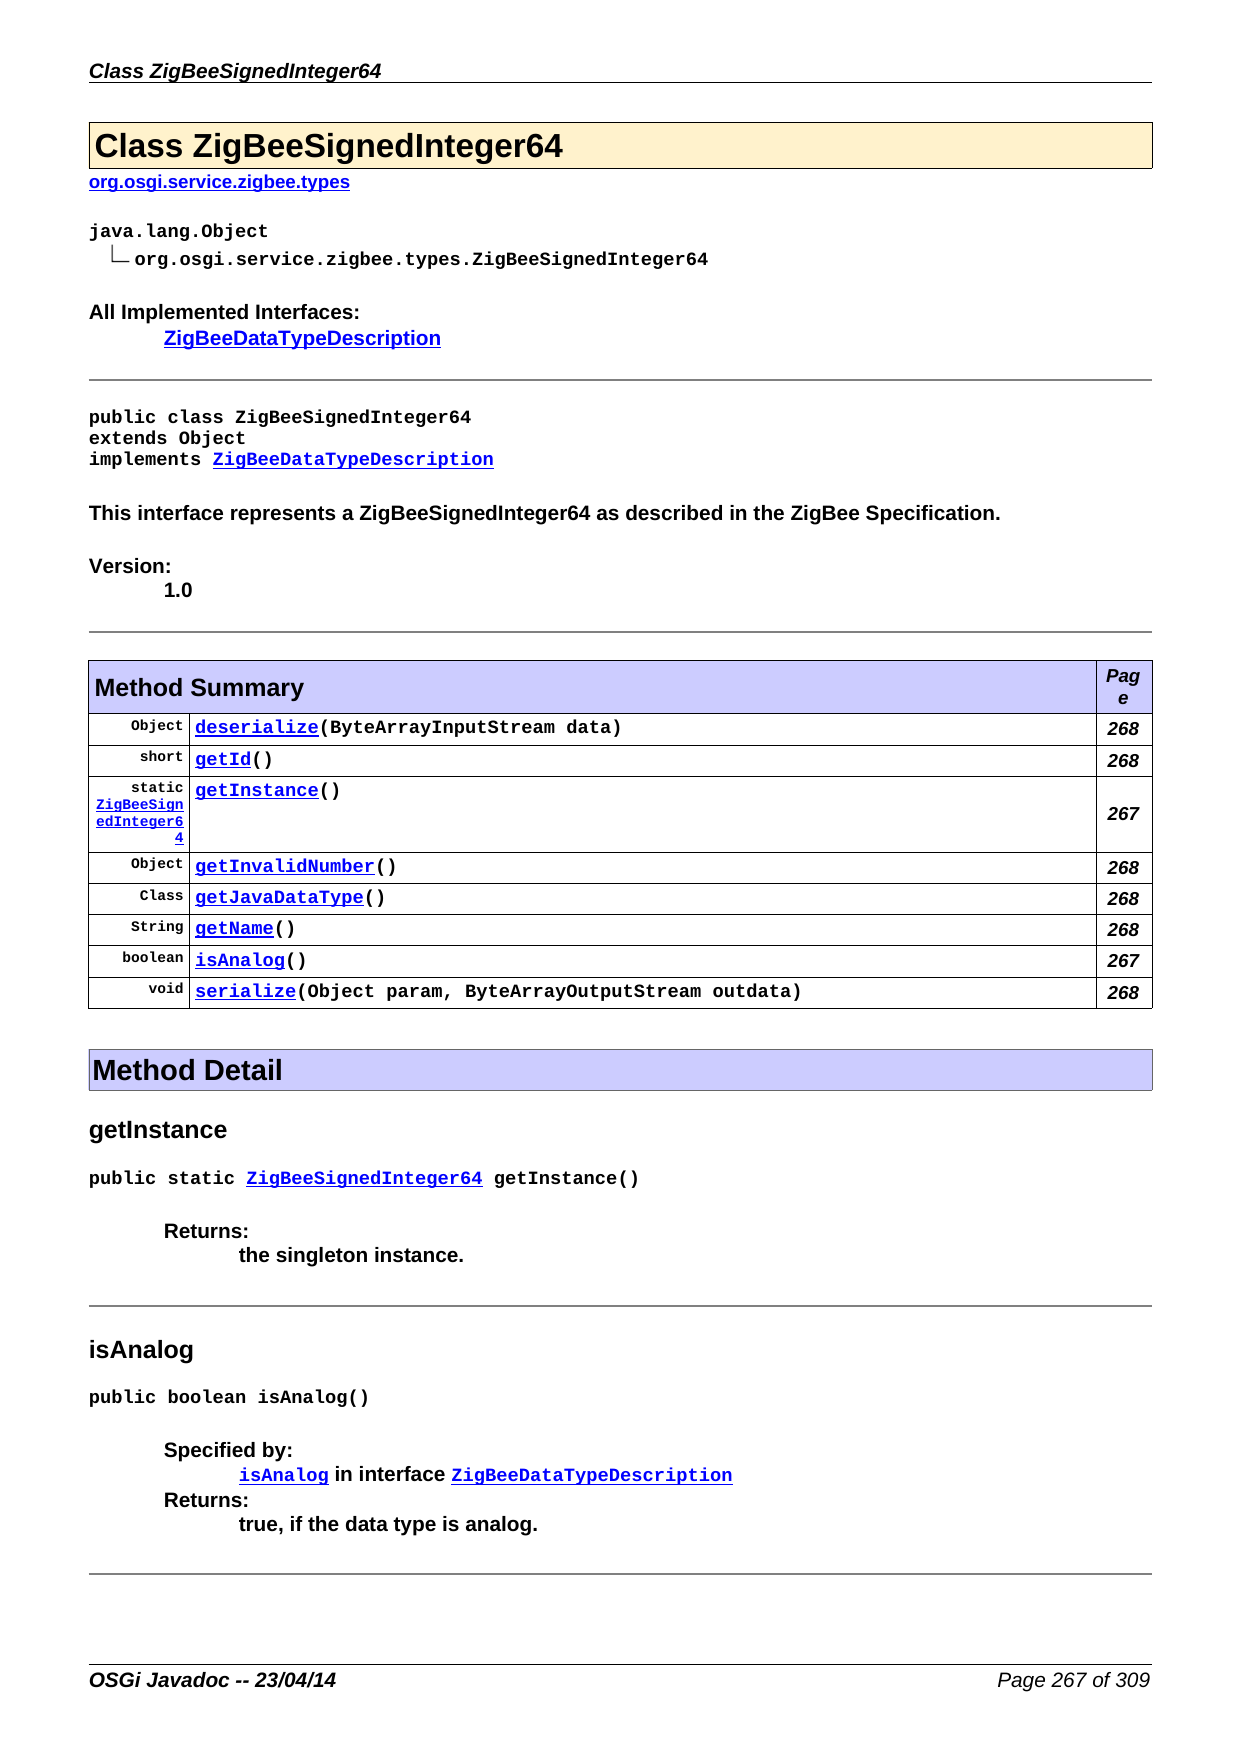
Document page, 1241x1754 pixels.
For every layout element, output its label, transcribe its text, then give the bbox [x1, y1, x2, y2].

table_cell getInstance() [190, 777, 1096, 852]
text java.lang.Object [88, 222, 1152, 243]
table_cell 268 [1097, 777, 1152, 852]
table_cell isAnalog() [190, 946, 1096, 977]
subtitle isAnalog [88, 1335, 1152, 1364]
table_header Method Summary [89, 661, 1096, 713]
table_header Page [1097, 661, 1152, 713]
text 1.0 [163, 578, 1152, 602]
text public static ZigBeeSignedInteger64 getInstance() [88, 1168, 1152, 1190]
text Returns: [163, 1219, 1152, 1243]
table_cell boolean [89, 946, 189, 977]
text org.osgi.service.zigbee.types.ZigBeeSignedInteger64 [88, 243, 1152, 271]
table_cell getName() [190, 915, 1096, 945]
table_cell getJavaDataType() [190, 884, 1096, 914]
text org.osgi.service.zigbee.types [88, 171, 1152, 193]
table_cell Object [89, 853, 189, 883]
text Returns: [163, 1487, 1152, 1511]
text extends Object [88, 429, 1152, 450]
table_cell 269 [1097, 884, 1152, 914]
subtitle getInstance [88, 1116, 1152, 1144]
text Specified by: [163, 1438, 1152, 1462]
table_cell 269 [1097, 714, 1152, 744]
table_cell String [89, 915, 189, 945]
table_cell 269 [1097, 746, 1152, 776]
text true, if the data type is analog. [238, 1511, 1152, 1535]
table_cell Class [89, 884, 189, 914]
table_cell void [89, 978, 189, 1008]
subtitle Method Detail [90, 1050, 1152, 1090]
text public boolean isAnalog() [88, 1388, 1152, 1409]
text public class ZigBeeSignedInteger64 [88, 408, 1152, 429]
text isAnalog in interface ZigBeeDataTypeDescription [238, 1462, 1152, 1487]
table_cell deserialize(ByteArrayInputStream data) [190, 714, 1096, 744]
text ZigBeeDataTypeDescription [163, 326, 1152, 350]
picture [111, 243, 135, 266]
subtitle Class ZigBeeSignedInteger64 [90, 123, 1152, 168]
text implements ZigBeeDataTypeDescription [88, 450, 1152, 471]
table_cell 269 [1097, 915, 1152, 945]
table_cell serialize(Object param, ByteArrayOutputStream outdata) [190, 978, 1096, 1008]
text This interface represents a ZigBeeSignedInteger64 as described in the ZigBee Specification. [88, 501, 1152, 524]
text Version: [88, 554, 1152, 578]
table_cell short [89, 746, 189, 776]
table_cell getInvalidNumber() [190, 853, 1096, 883]
subtitle All Implemented Interfaces: [88, 300, 1152, 324]
table_cell getId() [190, 746, 1096, 776]
table_cell 268 [1097, 946, 1152, 977]
text the singleton instance. [238, 1243, 1152, 1267]
table_cell static ZigBeeSignedInteger64 [89, 777, 189, 852]
table_cell 269 [1097, 978, 1152, 1008]
table_cell Object [89, 714, 189, 744]
table_cell 269 [1097, 853, 1152, 883]
